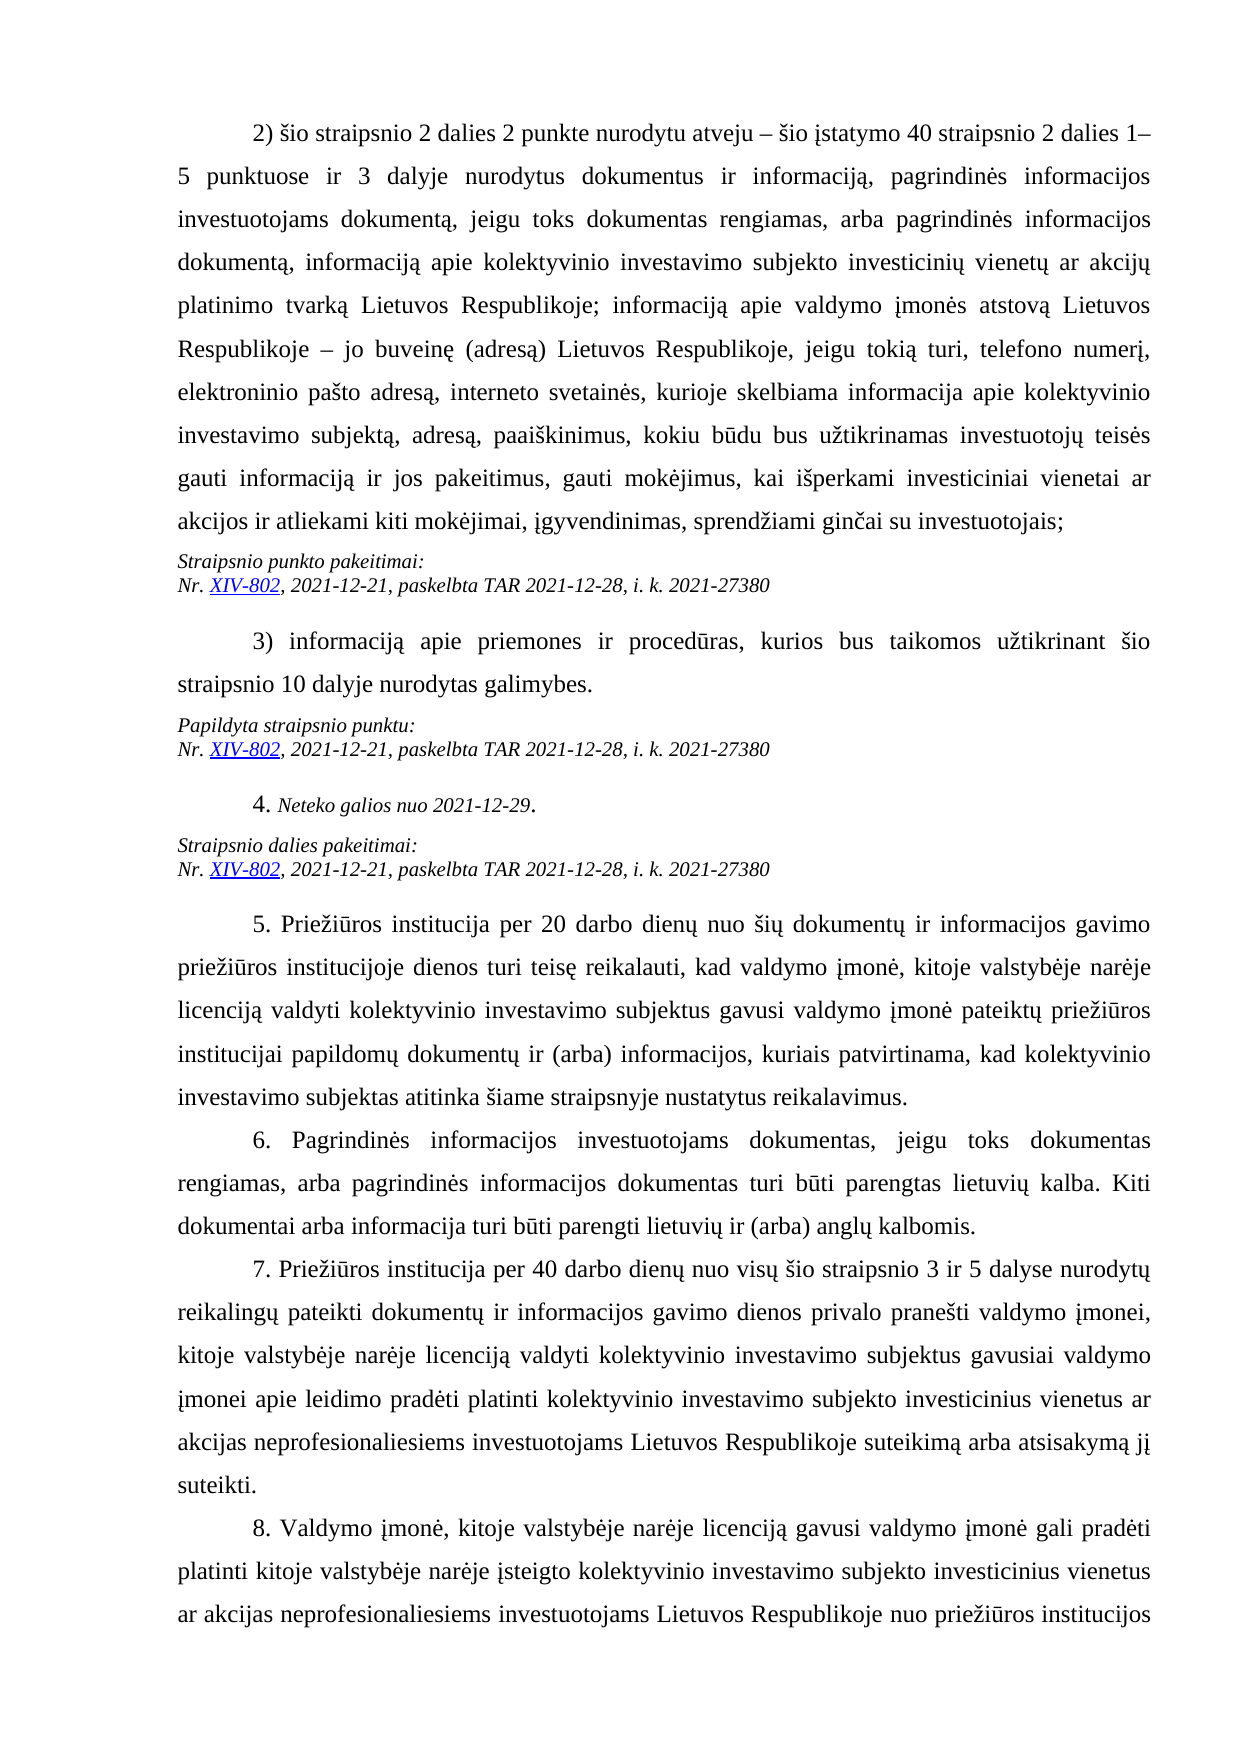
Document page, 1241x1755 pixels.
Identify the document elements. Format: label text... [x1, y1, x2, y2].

text Nr. XIV-802, 2021-12-21, paskelbta TAR 2021-12-28, i. k. 2021-27380 [177, 737, 1152, 761]
text 4. Neteko galios nuo 2021-12-29. [177, 789, 1152, 818]
text 2) šio straipsnio 2 dalies 2 punkte nurodytu atveju – šio įstatymo 40 straipsnio 2 dalies 1–5 punktuose ir 3 dalyje nurodytus dokumentus ir informaciją, pagrindinės informacijos investuotojams dokumentą, jeigu toks dokumentas rengiamas, arba pagrindinės informacijos dokumentą, informaciją apie kolektyvinio investavimo subjekto investicinių vienetų ar akcijų platinimo tvarką Lietuvos Respublikoje; informaciją apie valdymo įmonės atstovą Lietuvos Respublikoje – jo buveinę (adresą) Lietuvos Respublikoje, jeigu tokią turi, telefono numerį, elektroninio pašto adresą, interneto svetainės, kurioje skelbiama informacija apie kolektyvinio investavimo subjektą, adresą, paaiškinimus, kokiu būdu bus užtikrinamas investuotojų teisės gauti informaciją ir jos pakeitimus, gauti mokėjimus, kai išperkami investiciniai vienetai ar akcijos ir atliekami kiti mokėjimai, įgyvendinimas, sprendžiami ginčai su investuotojais; [177, 118, 1152, 535]
text 7. Priežiūros institucija per 40 darbo dienų nuo visų šio straipsnio 3 ir 5 dalyse nurodytų reikalingų pateikti dokumentų ir informacijos gavimo dienos privalo pranešti valdymo įmonei, kitoje valstybėje narėje licenciją valdyti kolektyvinio investavimo subjektus gavusiai valdymo įmonei apie leidimo pradėti platinti kolektyvinio investavimo subjekto investicinius vienetus ar akcijas neprofesionaliesiems investuotojams Lietuvos Respublikoje suteikimą arba atsisakymą jį suteikti. [177, 1254, 1152, 1499]
text Straipsnio punkto pakeitimai: [177, 549, 1152, 573]
text 5. Priežiūros institucija per 20 darbo dienų nuo šių dokumentų ir informacijos gavimo priežiūros institucijoje dienos turi teisę reikalauti, kad valdymo įmonė, kitoje valstybėje narėje licenciją valdyti kolektyvinio investavimo subjektus gavusi valdymo įmonė pateiktų priežiūros institucijai papildomų dokumentų ir (arba) informacijos, kuriais patvirtinama, kad kolektyvinio investavimo subjektas atitinka šiame straipsnyje nustatytus reikalavimus. [177, 909, 1152, 1111]
text Papildyta straipsnio punktu: [177, 712, 1152, 737]
text 3) informaciją apie priemones ir procedūras, kurios bus taikomos užtikrinant šio straipsnio 10 dalyje nurodytas galimybes. [177, 626, 1152, 698]
text 8. Valdymo įmonė, kitoje valstybėje narėje licenciją gavusi valdymo įmonė gali pradėti platinti kitoje valstybėje narėje įsteigto kolektyvinio investavimo subjekto investicinius vienetus ar akcijas neprofesionaliesiems investuotojams Lietuvos Respublikoje nuo priežiūros institucijos [177, 1513, 1152, 1628]
text Nr. XIV-802, 2021-12-21, paskelbta TAR 2021-12-28, i. k. 2021-27380 [177, 857, 1152, 881]
text Nr. XIV-802, 2021-12-21, paskelbta TAR 2021-12-28, i. k. 2021-27380 [177, 573, 1152, 597]
text Straipsnio dalies pakeitimai: [177, 832, 1152, 857]
text 6. Pagrindinės informacijos investuotojams dokumentas, jeigu toks dokumentas rengiamas, arba pagrindinės informacijos dokumentas turi būti parengtas lietuvių kalba. Kiti dokumentai arba informacija turi būti parengti lietuvių ir (arba) anglų kalbomis. [177, 1125, 1152, 1240]
